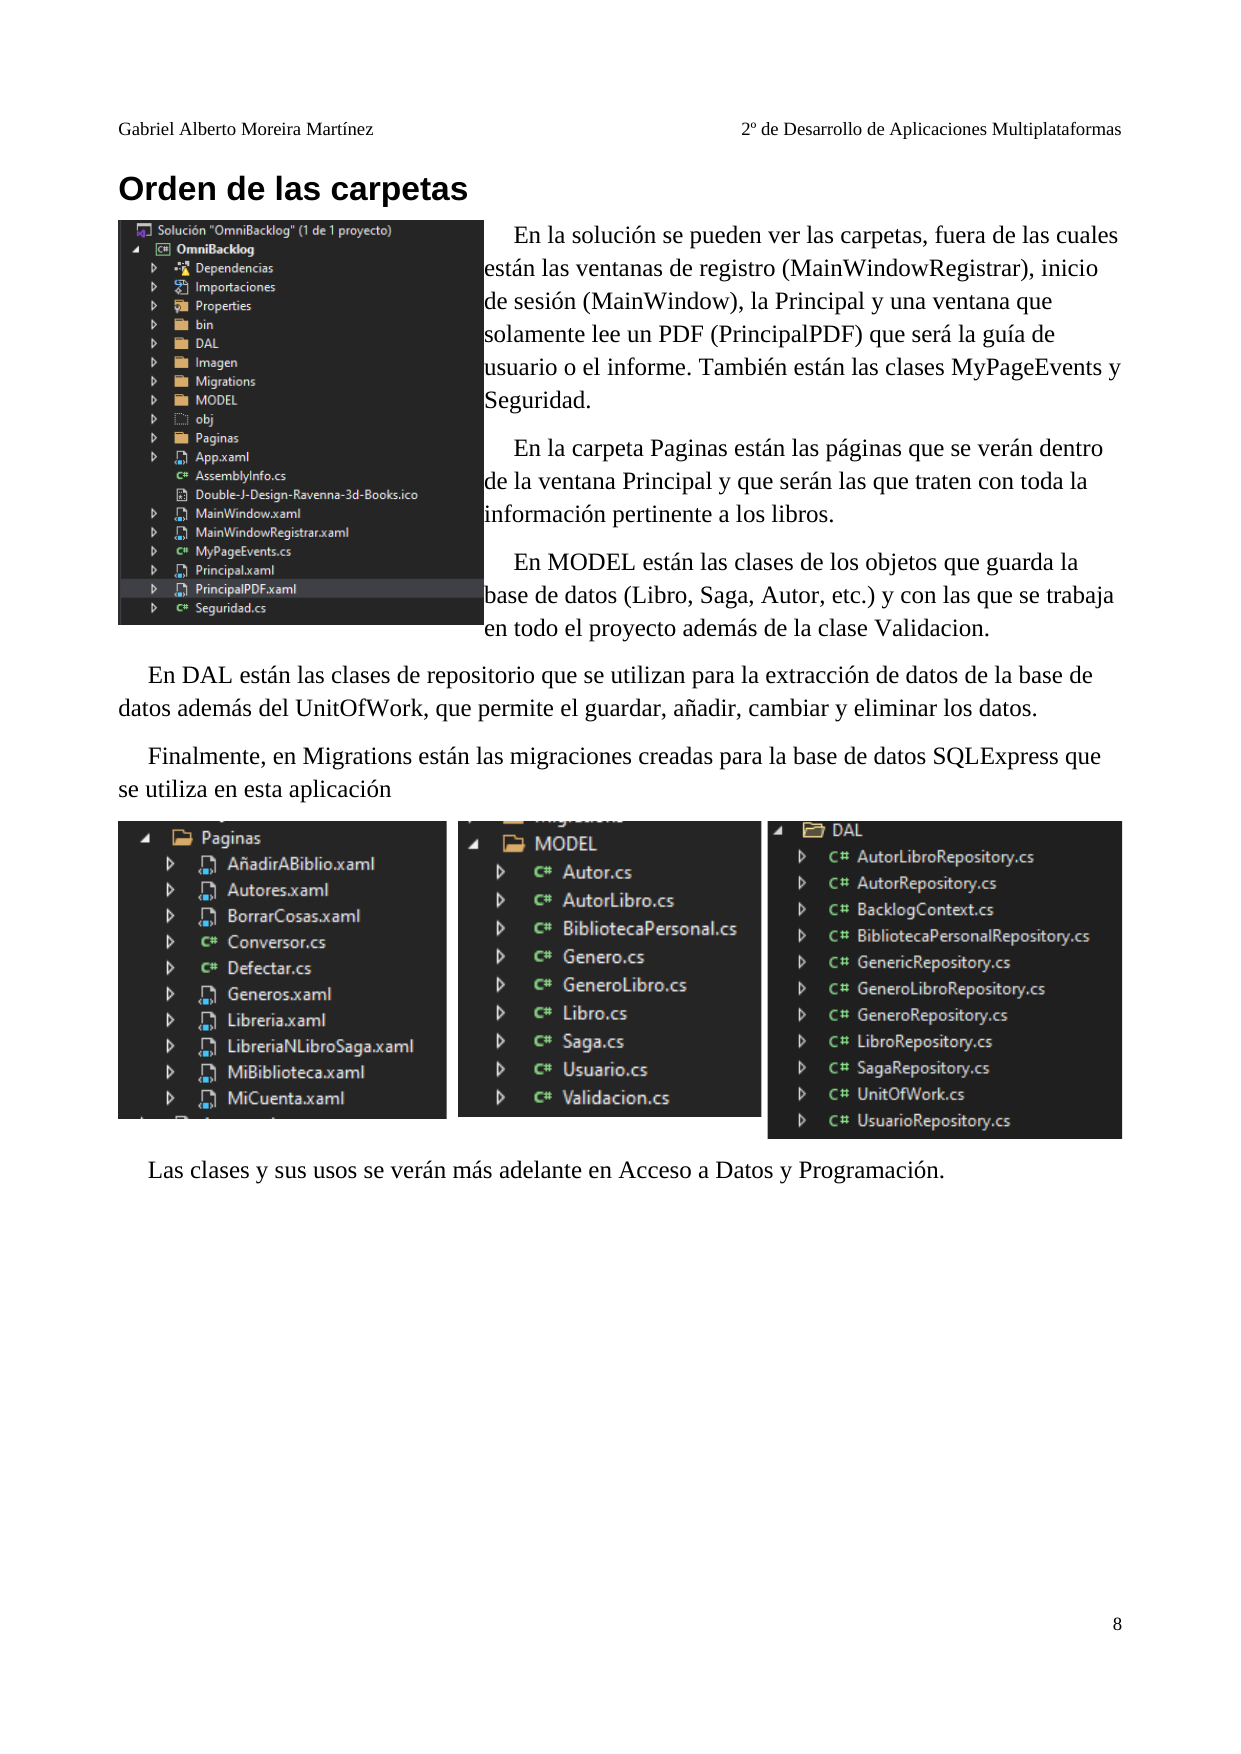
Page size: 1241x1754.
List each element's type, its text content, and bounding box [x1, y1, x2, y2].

text Finalmente, en Migrations están las migraciones creadas para la base de datos SQLExpress que se utiliza en esta aplicación [118, 741, 1122, 803]
subtitle Orden de las carpetas [118, 169, 1122, 208]
picture [118, 220, 484, 625]
picture [118, 821, 447, 1119]
text En MODEL están las clases de los objetos que guarda la base de datos (Libro, Saga, Autor, etc.) y con las que se trabaja en todo el proyecto además de la clase Validacion. [118, 547, 1122, 641]
text En la carpeta Paginas están las páginas que se verán dentro de la ventana Principal y que serán las que traten con toda la información pertinente a los libros. [484, 433, 1122, 528]
text Las clases y sus usos se verán más adelante en Acceso a Datos y Programación. [118, 1155, 1122, 1183]
picture [458, 821, 762, 1117]
picture [767, 821, 1123, 1139]
text En DAL están las clases de repositorio que se utilizan para la extracción de datos de la base de datos además del UnitOfWork, que permite el guardar, añadir, cambiar y eliminar los datos. [118, 660, 1122, 722]
text En la solución se pueden ver las carpetas, fuera de las cuales están las ventanas de registro (MainWindowRegistrar), inicio de sesión (MainWindow), la Principal y una ventana que solamente lee un PDF (PrincipalPDF) que será la guía de usuario o el informe. También están las clases MyPageEvents y Seguridad. [484, 220, 1122, 414]
